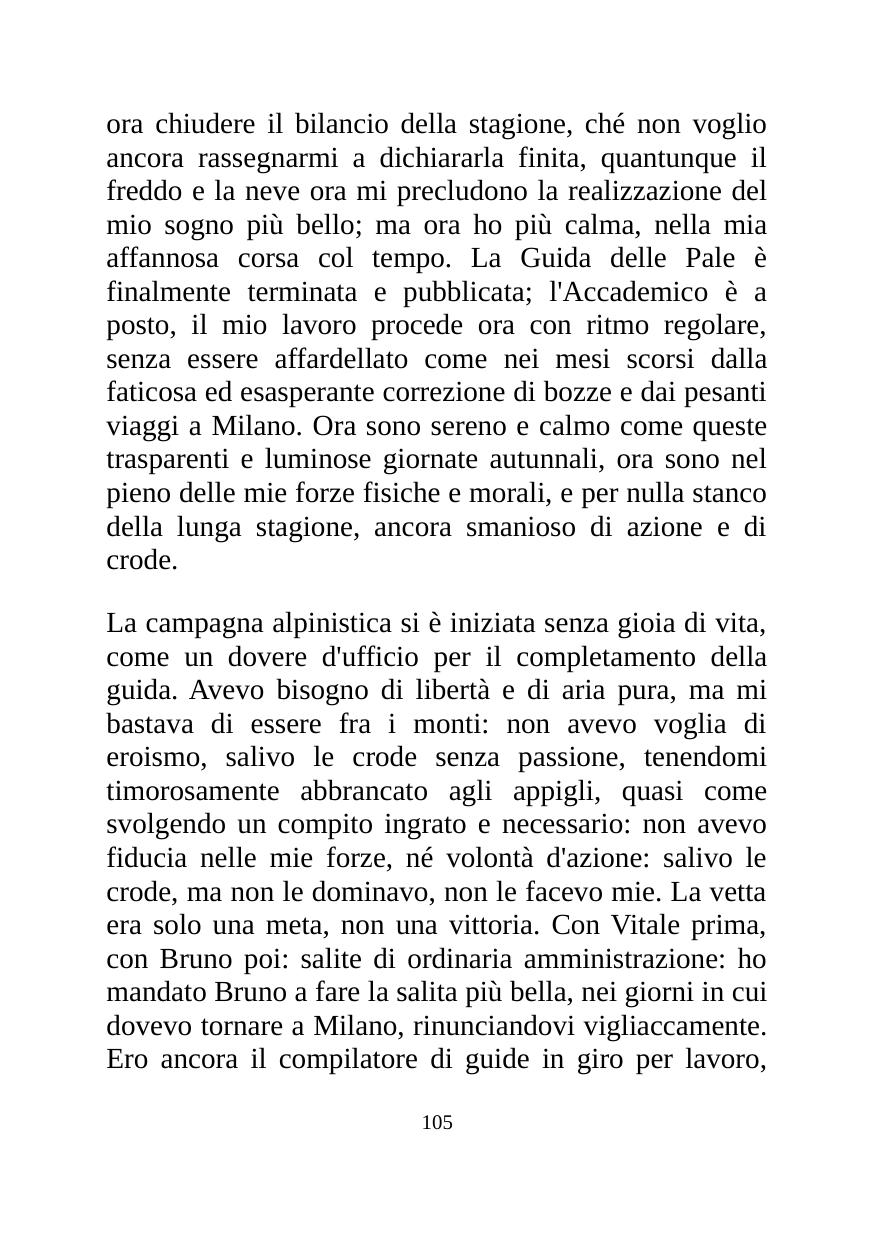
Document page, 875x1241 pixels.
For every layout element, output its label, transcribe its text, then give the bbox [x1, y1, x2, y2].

text La campagna alpinistica si è iniziata senza gioia di vita, come un dovere d'ufficio per il completamento della guida. Avevo bisogno di libertà e di aria pura, ma mi bastava di essere fra i monti: non avevo voglia di eroismo, salivo le crode senza passione, tenendomi timorosamente abbrancato agli appigli, quasi come svolgendo un compito ingrato e necessario: non avevo fiducia nelle mie forze, né volontà d'azione: salivo le crode, ma non le dominavo, non le facevo mie. La vetta era solo una meta, non una vittoria. Con Vitale prima, con Bruno poi: salite di ordinaria amministrazione: ho mandato Bruno a fare la salita più bella, nei giorni in cui dovevo tornare a Milano, rinunciandovi vigliaccamente. Ero ancora il compilatore di guide in giro per lavoro, [106, 605, 768, 1075]
text ora chiudere il bilancio della stagione, ché non voglio ancora rassegnarmi a dichiararla finita, quantunque il freddo e la neve ora mi precludono la realizzazione del mio sogno più bello; ma ora ho più calma, nella mia affannosa corsa col tempo. La Guida delle Pale è finalmente terminata e pubblicata; l'Accademico è a posto, il mio lavoro procede ora con ritmo regolare, senza essere affardellato come nei mesi scorsi dalla faticosa ed esasperante correzione di bozze e dai pesanti viaggi a Milano. Ora sono sereno e calmo come queste trasparenti e luminose giornate autunnali, ora sono nel pieno delle mie forze fisiche e morali, e per nulla stanco della lunga stagione, ancora smanioso di azione e di crode. [106, 106, 768, 576]
